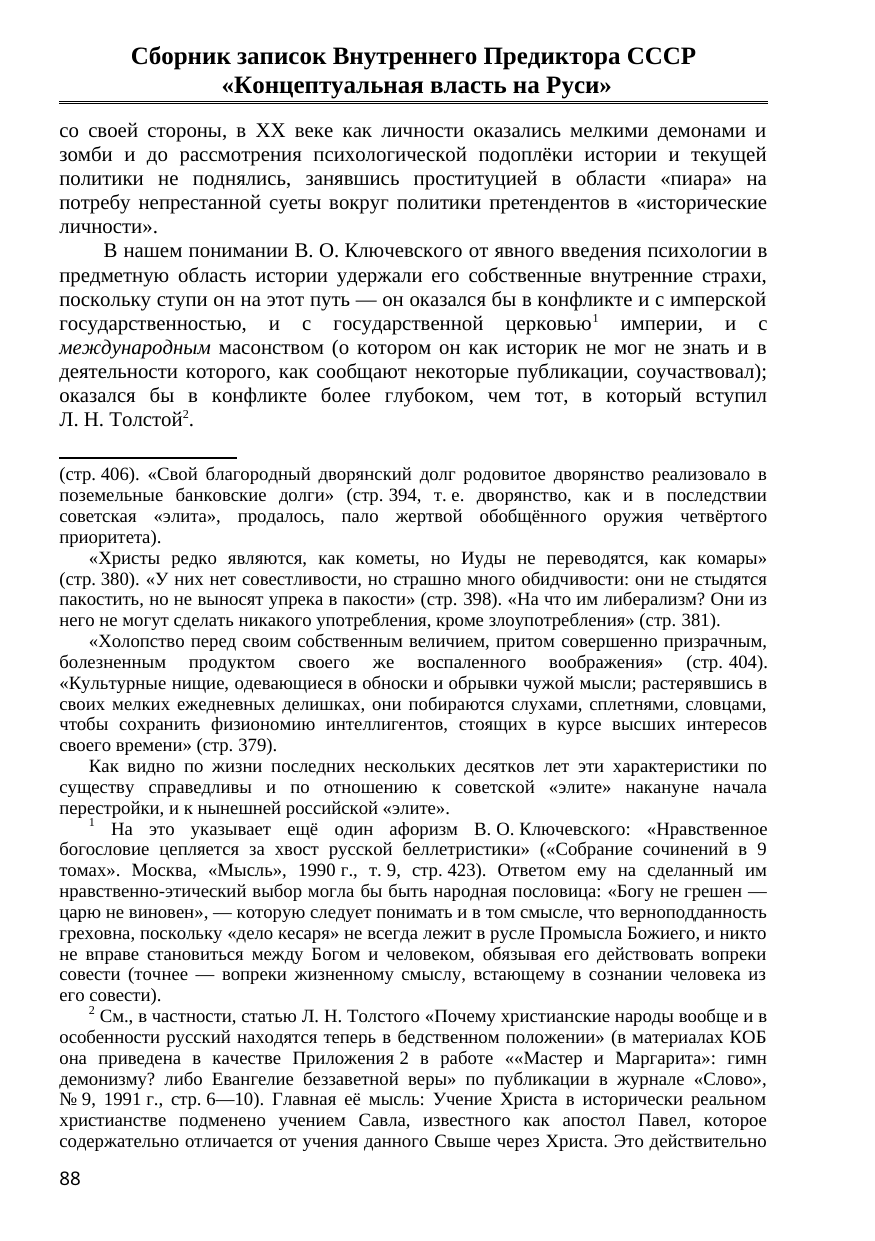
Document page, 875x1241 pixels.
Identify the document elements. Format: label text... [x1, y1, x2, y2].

text (стр. 406). «Свой благородный дворянский долг родовитое дворянство реализовало в поземельные банковские долги» (стр. 394, т. е. дворянство, как и в последствии советская «элита», продалось, пало жертвой обобщённого оружия четвёртого приоритета). [59, 464, 768, 547]
text «Христы редко являются, как кометы, но Иуды не переводятся, как комары» (стр. 380). «У них нет совестливости, но страшно много обидчивости: они не стыдятся пакостить, но не выносят упрека в пакости» (стр. 398). «На что им либерализм? Они из него не могут сделать никакого употребления, кроме злоупотребления» (стр. 381). [59, 547, 768, 631]
text См., в частности, статью Л. Н. Толстого «Почему христианские народы вообще и в особенности русский находятся теперь в бедственном положении» (в материалах КОБ она приведена в качестве Приложения 2 в работе ««Мастер и Маргарита»: гимн демонизму? либо Евангелие беззаветной веры» по публикации в журнале «Слово», № 9, 1991 г., стр. 6—10). Главная её мысль: Учение Христа в исторически реальном христианстве подменено учением Савла, известного как апостол Павел, которое содержательно отличается от учения данного Свыше через Христа. Это действительно [59, 1006, 768, 1152]
text со своей стороны, в ХХ веке как личности оказались мелкими демонами и зомби и до рассмотрения психологической подоплёки истории и текущей политики не поднялись, занявшись проституцией в области «пиара» на потребу непрестанной суеты вокруг политики претендентов в «исторические личности». [59, 118, 768, 238]
text В нашем понимании В. О. Ключевского от явного введения психологии в предметную область истории удержали его собственные внутренние страхи, поскольку ступи он на этот путь — он оказался бы в конфликте и с имперской государственностью, и с государственной церковью империи, и с международным масонством (о котором он как историк не мог не знать и в деятельности которого, как сообщают некоторые публикации, соучаствовал); оказался бы в конфликте более глубоком, чем тот, в который вступил Л. Н. Толстой. [59, 238, 768, 431]
text На это указывает ещё один афоризм В. О. Ключевского: «Нравственное богословие цепляется за хвост русской беллетристики» («Собрание сочинений в 9 томах». Москва, «Мысль», 1990 г., т. 9, стр. 423). Ответом ему на сделанный им нравственно-этический выбор могла бы быть народная пословица: «Богу не грешен — царю не виновен», — которую следует понимать и в том смысле, что верноподданность греховна, поскольку «дело кесаря» не всегда лежит в русле Промысла Божиего, и никто не вправе становиться между Богом и человеком, обязывая его действовать вопреки совести (точнее — вопреки жизненному смыслу, встающему в сознании человека из его совести). [59, 818, 768, 1006]
text Как видно по жизни последних нескольких десятков лет эти характеристики по существу справедливы и по отношению к советской «элите» накануне начала перестройки, и к нынешней российской «элите». [59, 756, 768, 818]
text «Холопство перед своим собственным величием, притом совершенно призрачным, болезненным продуктом своего же воспаленного воображения» (стр. 404). «Культурные нищие, одевающиеся в обноски и обрывки чужой мысли; растерявшись в своих мелких ежедневных делишках, они побираются слухами, сплетнями, словцами, чтобы сохранить физиономию интеллигентов, стоящих в курсе высших интересов своего времени» (стр. 379). [59, 631, 768, 756]
